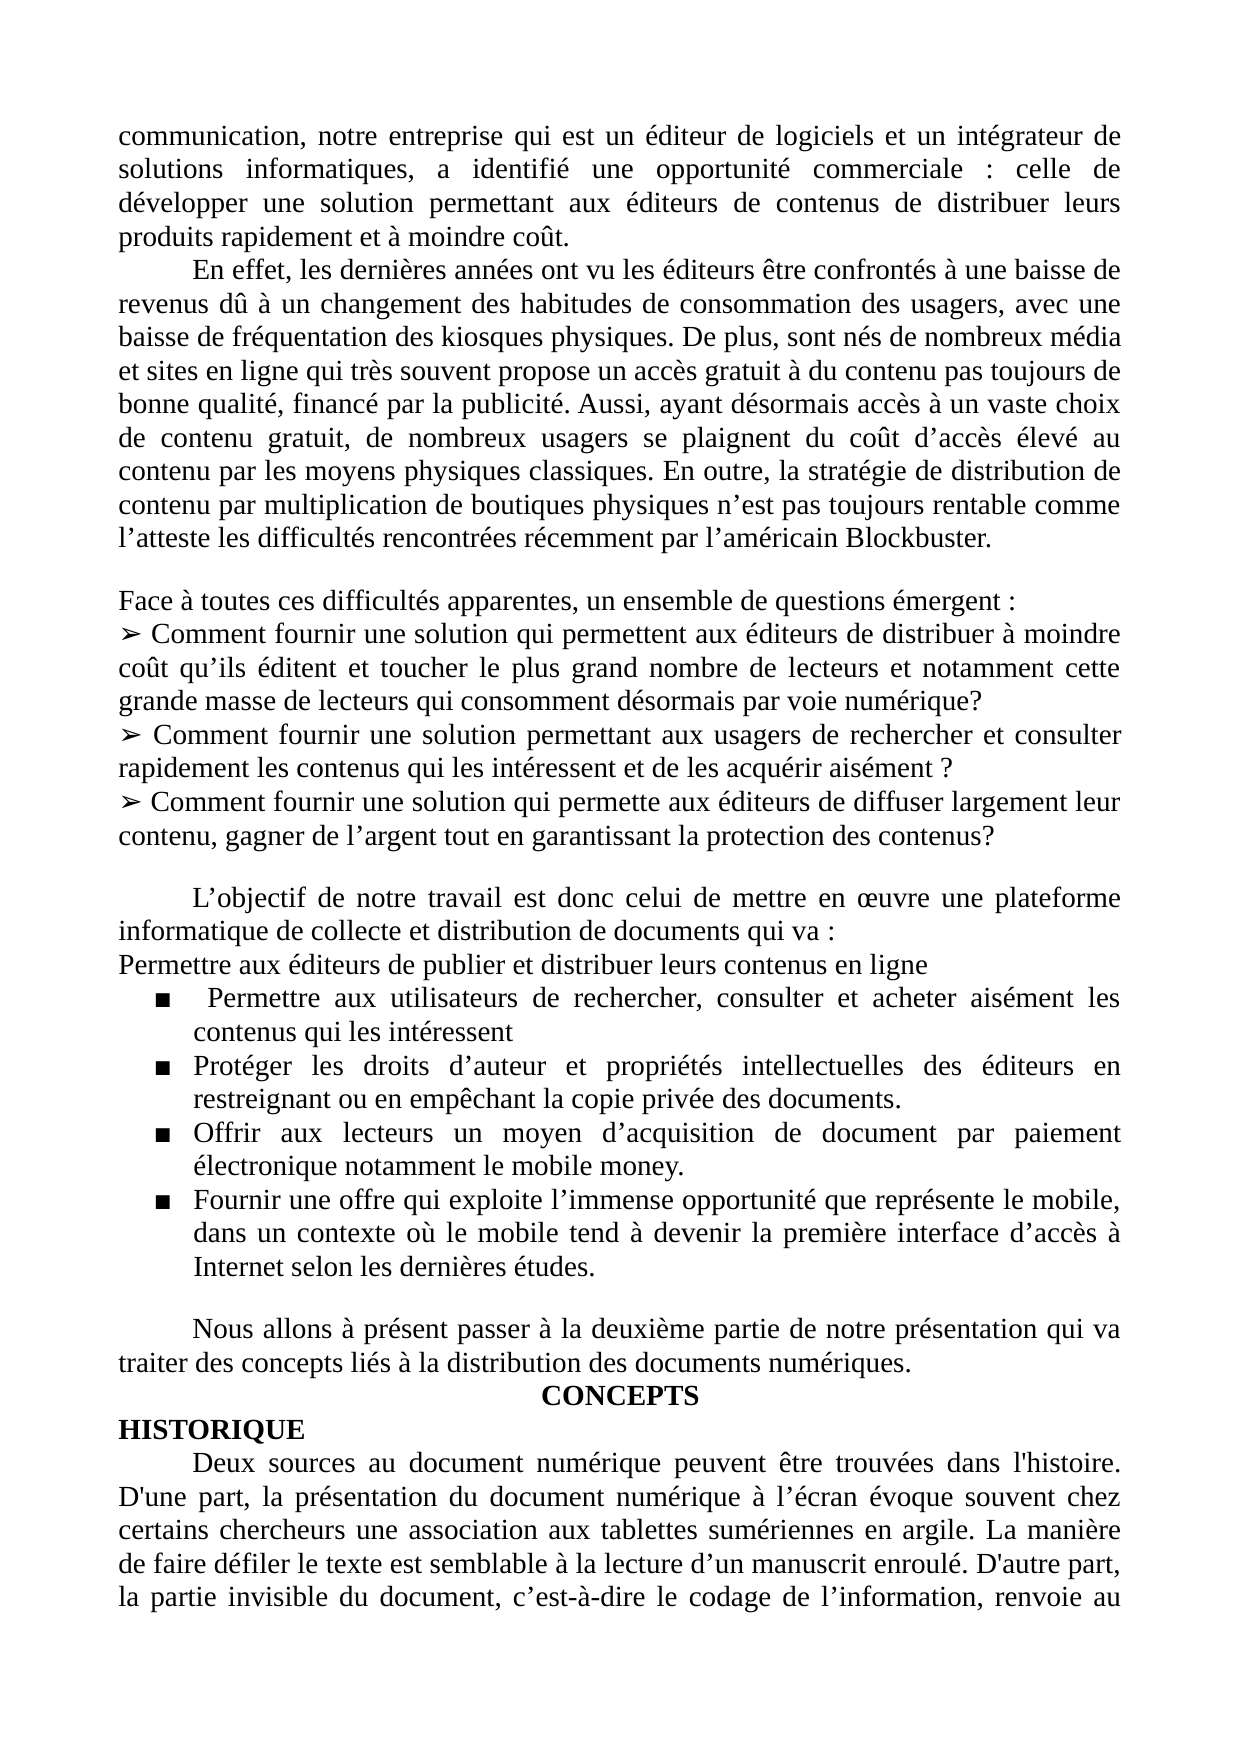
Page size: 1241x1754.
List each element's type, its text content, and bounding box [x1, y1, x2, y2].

text Deux sources au document numérique peuvent être trouvées dans l'histoire. D'une part, la présentation du document numérique à l’écran évoque souvent chez certains chercheurs une association aux tablettes sumériennes en argile. La manière de faire défiler le texte est semblable à la lecture d’un manuscrit enroulé. D'autre part, la partie invisible du document, c’est-à-dire le codage de l’information, renvoie au [118, 1445, 1122, 1613]
list Protéger les droits d’auteur et propriétés intellectuelles des éditeurs en restreignant ou en empêchant la copie privée des documents. [156, 1048, 1122, 1115]
text CONCEPTS [118, 1378, 1122, 1412]
text Nous allons à présent passer à la deuxième partie de notre présentation qui va traiter des concepts liés à la distribution des documents numériques. [118, 1311, 1122, 1378]
list Fournir une offre qui exploite l’immense opportunité que représente le mobile, dans un contexte où le mobile tend à devenir la première interface d’accès à Internet selon les dernières études. [156, 1182, 1122, 1282]
text HISTORIQUE [118, 1412, 1122, 1445]
text ➢ Comment fournir une solution permettant aux usagers de rechercher et consulter rapidement les contenus qui les intéressent et de les acquérir aisément ? [118, 717, 1122, 784]
text Face à toutes ces difficultés apparentes, un ensemble de questions émergent : [118, 583, 1122, 616]
text En effet, les dernières années ont vu les éditeurs être confrontés à une baisse de revenus dû à un changement des habitudes de consommation des usagers, avec une baisse de fréquentation des kiosques physiques. De plus, sont nés de nombreux média et sites en ligne qui très souvent propose un accès gratuit à du contenu pas toujours de bonne qualité, financé par la publicité. Aussi, ayant désormais accès à un vaste choix de contenu gratuit, de nombreux usagers se plaignent du coût d’accès élevé au contenu par les moyens physiques classiques. En outre, la stratégie de distribution de contenu par multiplication de boutiques physiques n’est pas toujours rentable comme l’atteste les difficultés rencontrées récemment par l’américain Blockbuster. [118, 252, 1122, 554]
list Permettre aux utilisateurs de rechercher, consulter et acheter aisément les contenus qui les intéressent [156, 981, 1122, 1048]
text ➢ Comment fournir une solution qui permette aux éditeurs de diffuser largement leur contenu, gagner de l’argent tout en garantissant la protection des contenus? [118, 784, 1122, 851]
text ➢ Comment fournir une solution qui permettent aux éditeurs de distribuer à moindre coût qu’ils éditent et toucher le plus grand nombre de lecteurs et notamment cette grande masse de lecteurs qui consomment désormais par voie numérique? [118, 616, 1122, 717]
list Offrir aux lecteurs un moyen d’acquisition de document par paiement électronique notamment le mobile money. [156, 1115, 1122, 1182]
text communication, notre entreprise qui est un éditeur de logiciels et un intégrateur de solutions informatiques, a identifié une opportunité commerciale : celle de développer une solution permettant aux éditeurs de contenus de distribuer leurs produits rapidement et à moindre coût. [118, 118, 1122, 252]
text L’objectif de notre travail est donc celui de mettre en œuvre une plateforme informatique de collecte et distribution de documents qui va : [118, 880, 1122, 947]
text Permettre aux éditeurs de publier et distribuer leurs contenus en ligne [118, 947, 1122, 981]
